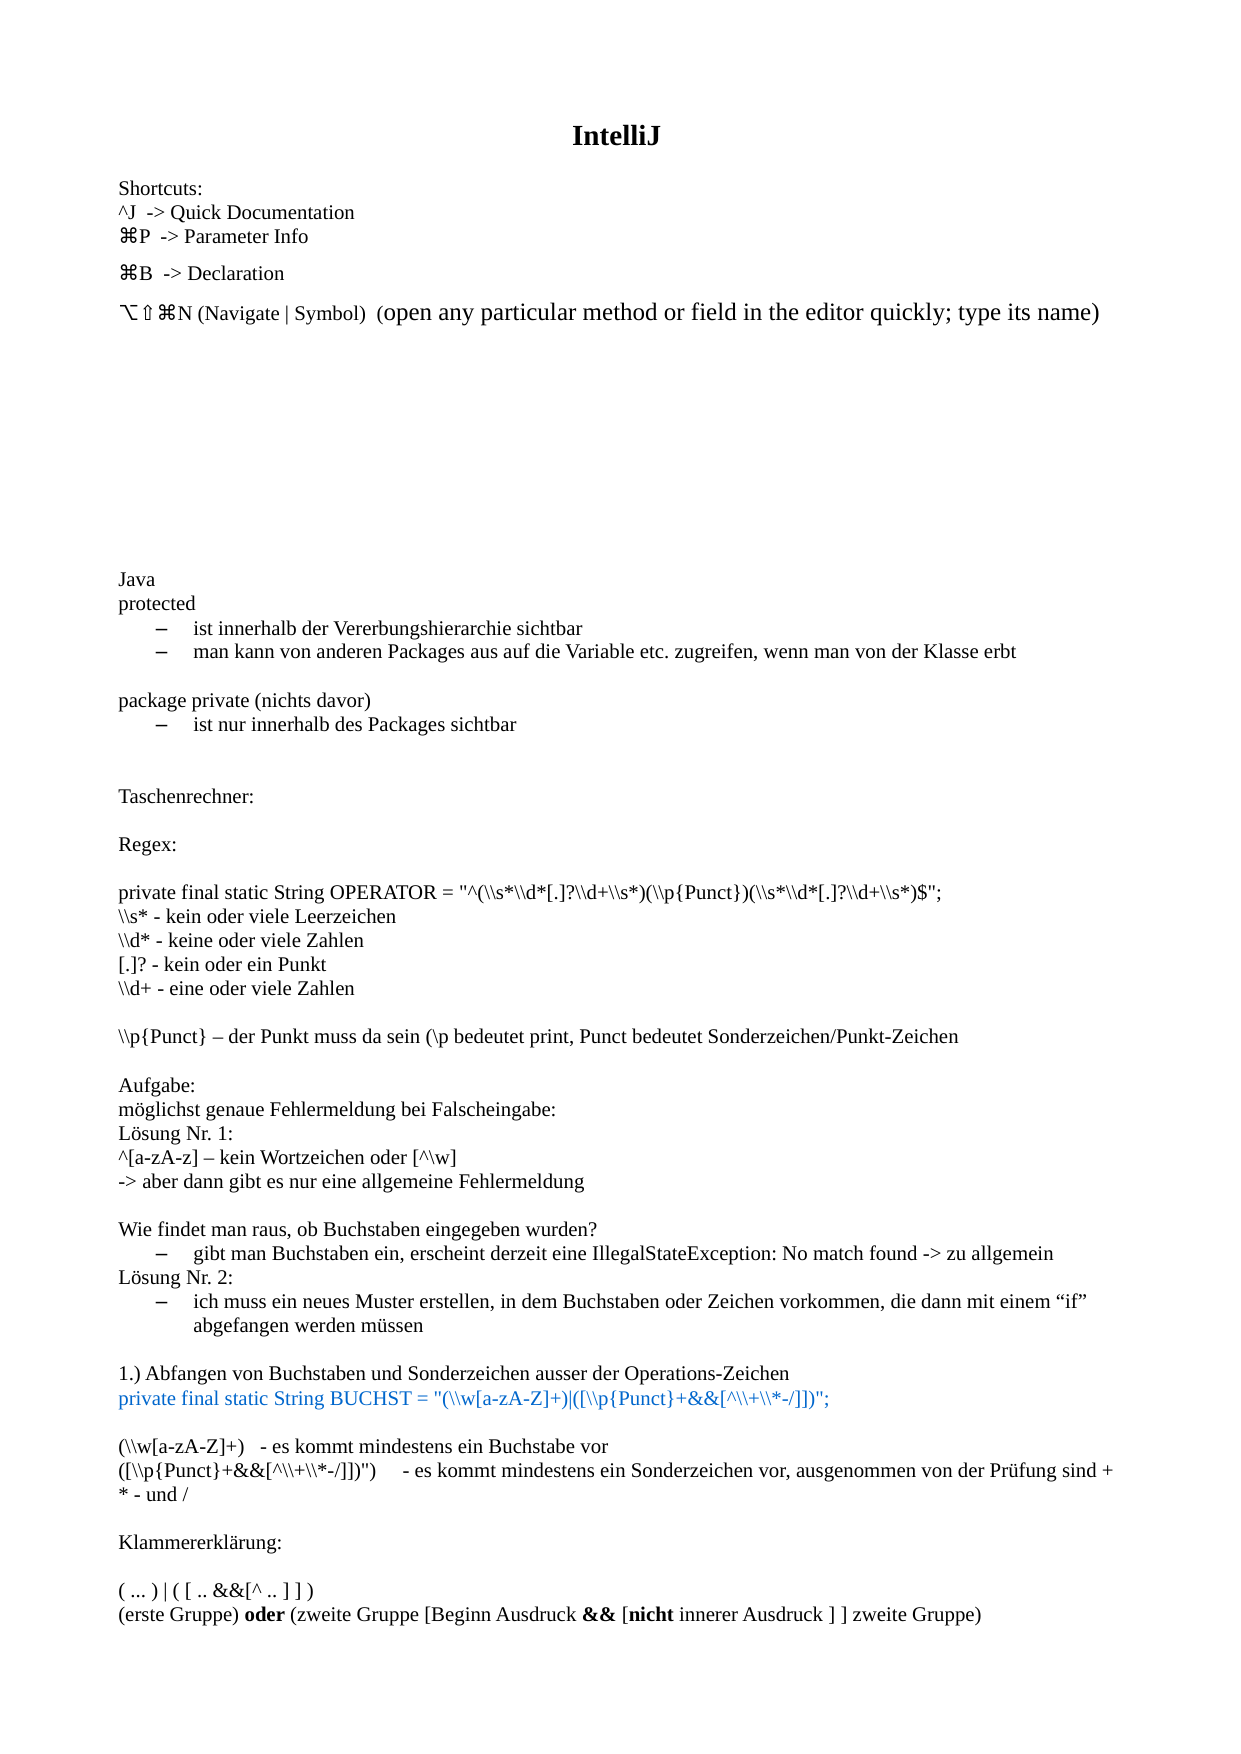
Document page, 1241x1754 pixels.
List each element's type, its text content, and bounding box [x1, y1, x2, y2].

text Lösung Nr. 2: [118, 1265, 1122, 1289]
text IntelliJ [118, 118, 1122, 152]
text 1.) Abfangen von Buchstaben und Sonderzeichen ausser der Operations-Zeichen [118, 1361, 1122, 1385]
text \\p{Punct} – der Punkt muss da sein (\p bedeutet print, Punct bedeutet Sonderzeichen/Punkt-Zeichen [118, 1024, 1122, 1048]
text -> aber dann gibt es nur eine allgemeine Fehlermeldung [118, 1169, 1122, 1193]
text Aufgabe: [118, 1073, 1122, 1097]
text private final static String BUCHST = "(\\w[a-zA-Z]+)|([\\p{Punct}+&&[^\\+\\*-/]])"; [118, 1385, 1122, 1409]
text \\d+ - eine oder viele Zahlen [118, 976, 1122, 1000]
list gibt man Buchstaben ein, erscheint derzeit eine IllegalStateException: No match found -> zu allgemein [156, 1241, 1122, 1265]
list ist innerhalb der Vererbungshierarchie sichtbar [156, 615, 1122, 639]
text Wie findet man raus, ob Buchstaben eingegeben wurden? [118, 1217, 1122, 1241]
text private final static String OPERATOR = "^(\\s*\\d*[.]?\\d+\\s*)(\\p{Punct})(\\s*\\d*[.]?\\d+\\s*)$"; [118, 880, 1122, 904]
list ich muss ein neues Muster erstellen, in dem Buchstaben oder Zeichen vorkommen, die dann mit einem “if” abgefangen werden müssen [156, 1289, 1122, 1337]
text \\d* - keine oder viele Zahlen [118, 928, 1122, 952]
text \\s* - kein oder viele Leerzeichen [118, 904, 1122, 928]
text ⌘B -> Declaration [118, 260, 1122, 284]
text Java [118, 567, 1122, 591]
text [.]? - kein oder ein Punkt [118, 952, 1122, 976]
text (erste Gruppe) oder (zweite Gruppe [Beginn Ausdruck && [nicht innerer Ausdruck ] ] zweite Gruppe) [118, 1602, 1122, 1626]
text ( ... ) | ( [ .. &&[^ .. ] ] ) [118, 1578, 1122, 1602]
text package private (nichts davor) [118, 688, 1122, 712]
list man kann von anderen Packages aus auf die Variable etc. zugreifen, wenn man von der Klasse erbt [156, 639, 1122, 663]
text Regex: [118, 832, 1122, 856]
text ([\\p{Punct}+&&[^\\+\\*-/]])") - es kommt mindestens ein Sonderzeichen vor, ausgenommen von der Prüfung sind + * - und / [118, 1458, 1122, 1506]
text Lösung Nr. 1: [118, 1121, 1122, 1145]
text Taschenrechner: [118, 784, 1122, 808]
text möglichst genaue Fehlermeldung bei Falscheingabe: [118, 1097, 1122, 1121]
text Klammererklärung: [118, 1530, 1122, 1554]
text Shortcuts: [118, 176, 1122, 200]
text ^J -> Quick Documentation [118, 200, 1122, 224]
text protected [118, 591, 1122, 615]
text ⌘P -> Parameter Info [118, 224, 1122, 248]
text ⌥⇧⌘N (Navigate | Symbol) (open any particular method or field in the editor quickly; type its name) [118, 297, 1122, 326]
text (\\w[a-zA-Z]+) - es kommt mindestens ein Buchstabe vor [118, 1433, 1122, 1458]
text ^[a-zA-z] – kein Wortzeichen oder [^\w] [118, 1145, 1122, 1169]
list ist nur innerhalb des Packages sichtbar [156, 712, 1122, 736]
